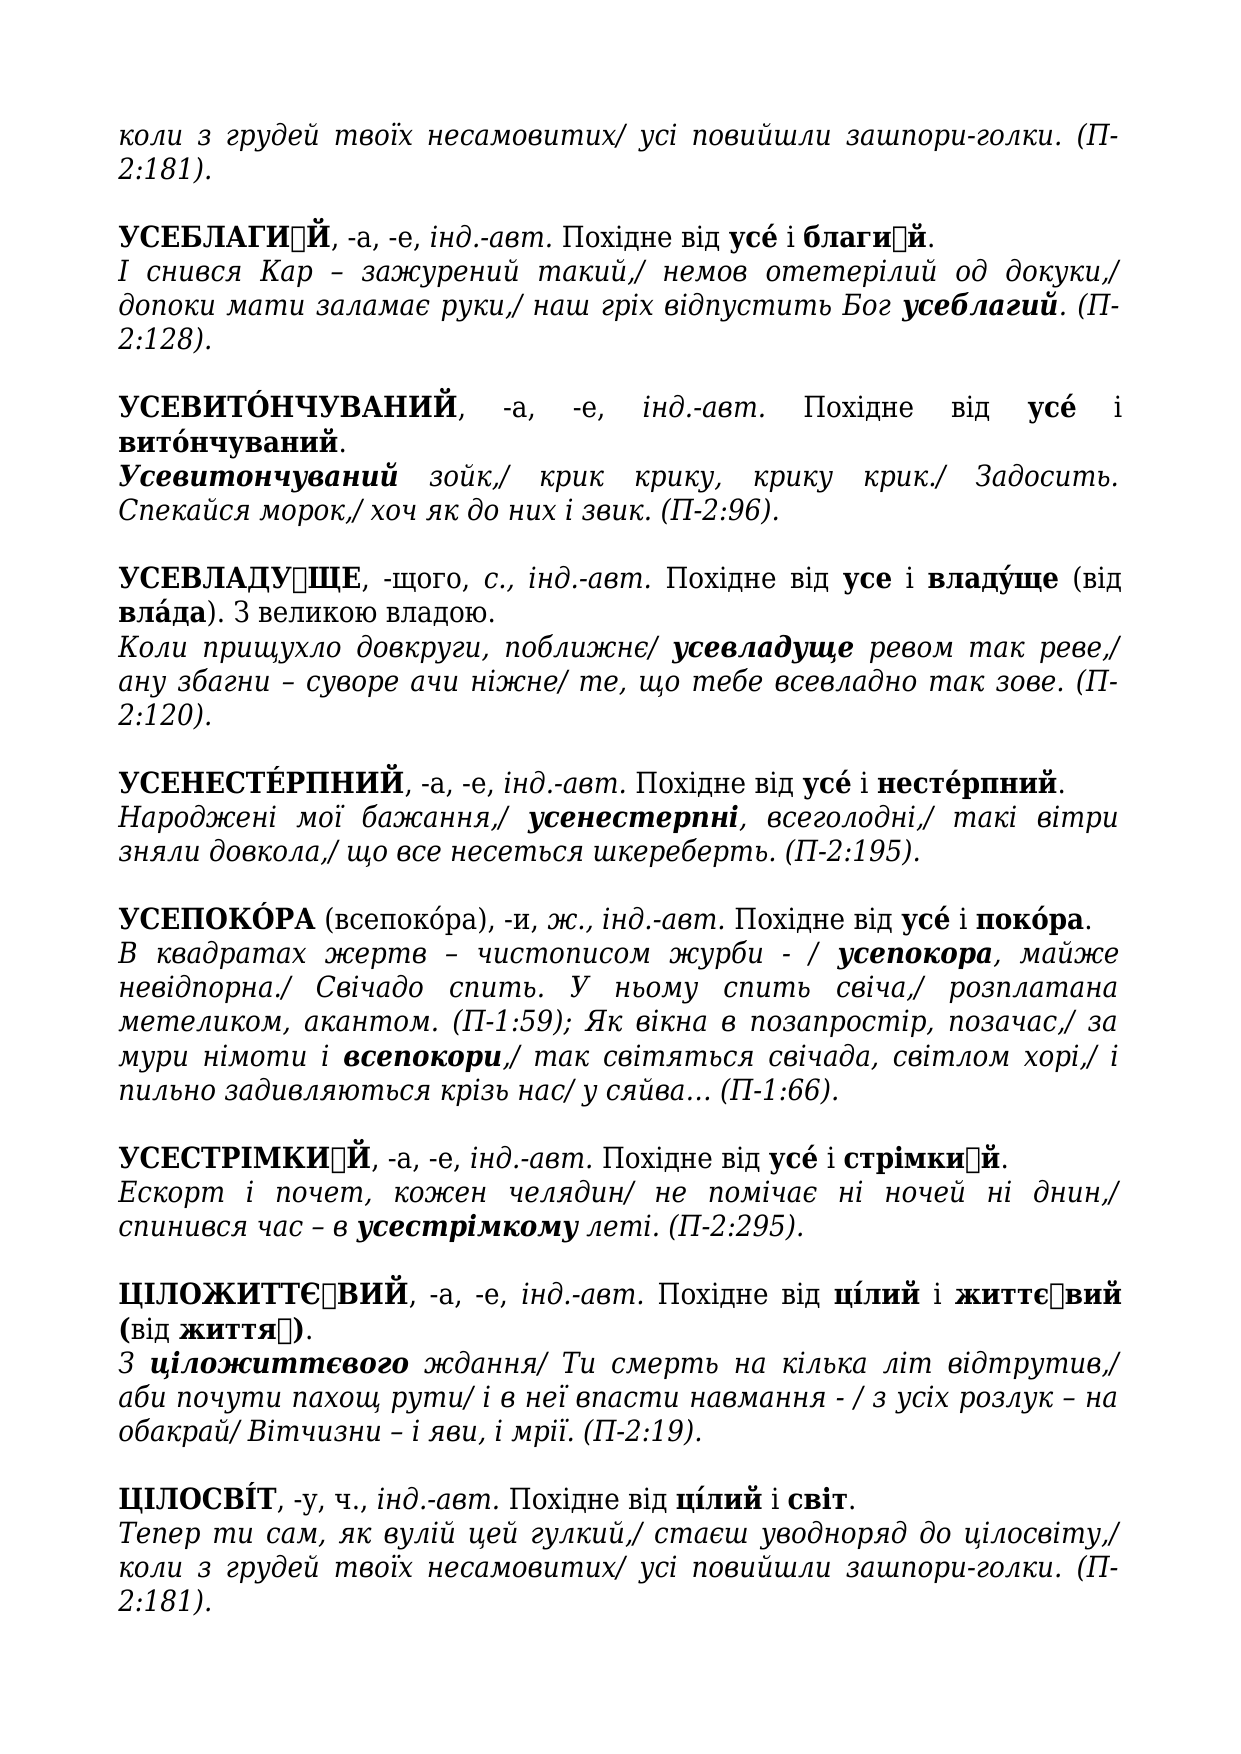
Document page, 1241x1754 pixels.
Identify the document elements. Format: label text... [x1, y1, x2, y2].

text З ціложиттєвого ждання/ Ти смерть на кілька літ відтрутив,/ аби почути пахощ рути/ і в неї впасти навмання - / з усіх розлук – на обакрай/ Вітчизни – і яви, і мрії. (П-2:19). [118, 1346, 1122, 1448]
text Коли прищухло довкруги, поближнє/ усевладуще ревом так реве,/ ану збагни – суворе ачи ніжне/ те, що тебе всевладно так зове. (П-2:120). [118, 630, 1122, 732]
text Цілосвíт, -у, ч., інд.-авт. Похідне від цíлий і світ. [118, 1482, 1122, 1516]
text Ескорт і почет, кожен челядин/ не помічає ні ночей ні днин,/ спинився час – в усестрімкому леті. (П-2:295). [118, 1175, 1122, 1243]
text Усепокóра (всепокóра), -и, ж., інд.-авт. Похідне від усé і покóра. [118, 902, 1122, 937]
text Усеблагий, -а, -е, інд.-авт. Похідне від усé і благий. [118, 220, 1122, 254]
text Усенестéрпний, -а, -е, інд.-авт. Похідне від усé і нестéрпний. [118, 766, 1122, 800]
text В квадратах жертв – чистописом журби - / усепокора, майже невідпорна./ Свічадо спить. У ньому спить свіча,/ розплатана метеликом, акантом. (П-1:59); Як вікна в позапростір, позачас,/ за мури німоти і всепокори,/ так світяться свічада, світлом хорі,/ і пильно задивляються крізь нас/ у сяйва… (П-1:66). [118, 937, 1122, 1107]
text Тепер ти сам, як вулій цей гулкий,/ стаєш уводноряд до цілосвіту,/ коли з грудей твоїх несамовитих/ усі повийшли зашпори-голки. (П-2:181). [118, 1516, 1122, 1618]
text Народжені мої бажання,/ усенестерпні, всеголодні,/ такі вітри зняли довкола,/ що все несеться шкереберть. (П-2:195). [118, 800, 1122, 868]
text Усестрімкий, -а, -е, інд.-авт. Похідне від усé і стрімкий. [118, 1141, 1122, 1175]
text коли з грудей твоїх несамовитих/ усі повийшли зашпори-голки. (П-2:181). [118, 118, 1122, 186]
text Усевитóнчуваний, -а, -е, інд.-авт. Похідне від усé і витóнчуваний. [118, 390, 1122, 459]
text Ціложиттєвий, -а, -е, інд.-авт. Похідне від цíлий і життєвий (від життя). [118, 1277, 1122, 1346]
text Усевитончуваний зойк,/ крик крику, крику крик./ Задосить. Спекайся морок,/ хоч як до них і звик. (П-2:96). [118, 459, 1122, 527]
text Усевладуще, -щого, с., інд.-авт. Похідне від усе і владýще (від влáда). З великою владою. [118, 561, 1122, 630]
text І снився Кар – зажурений такий,/ немов отетерілий од докуки,/ допоки мати заламає руки,/ наш гріх відпустить Бог усеблагий. (П-2:128). [118, 254, 1122, 356]
